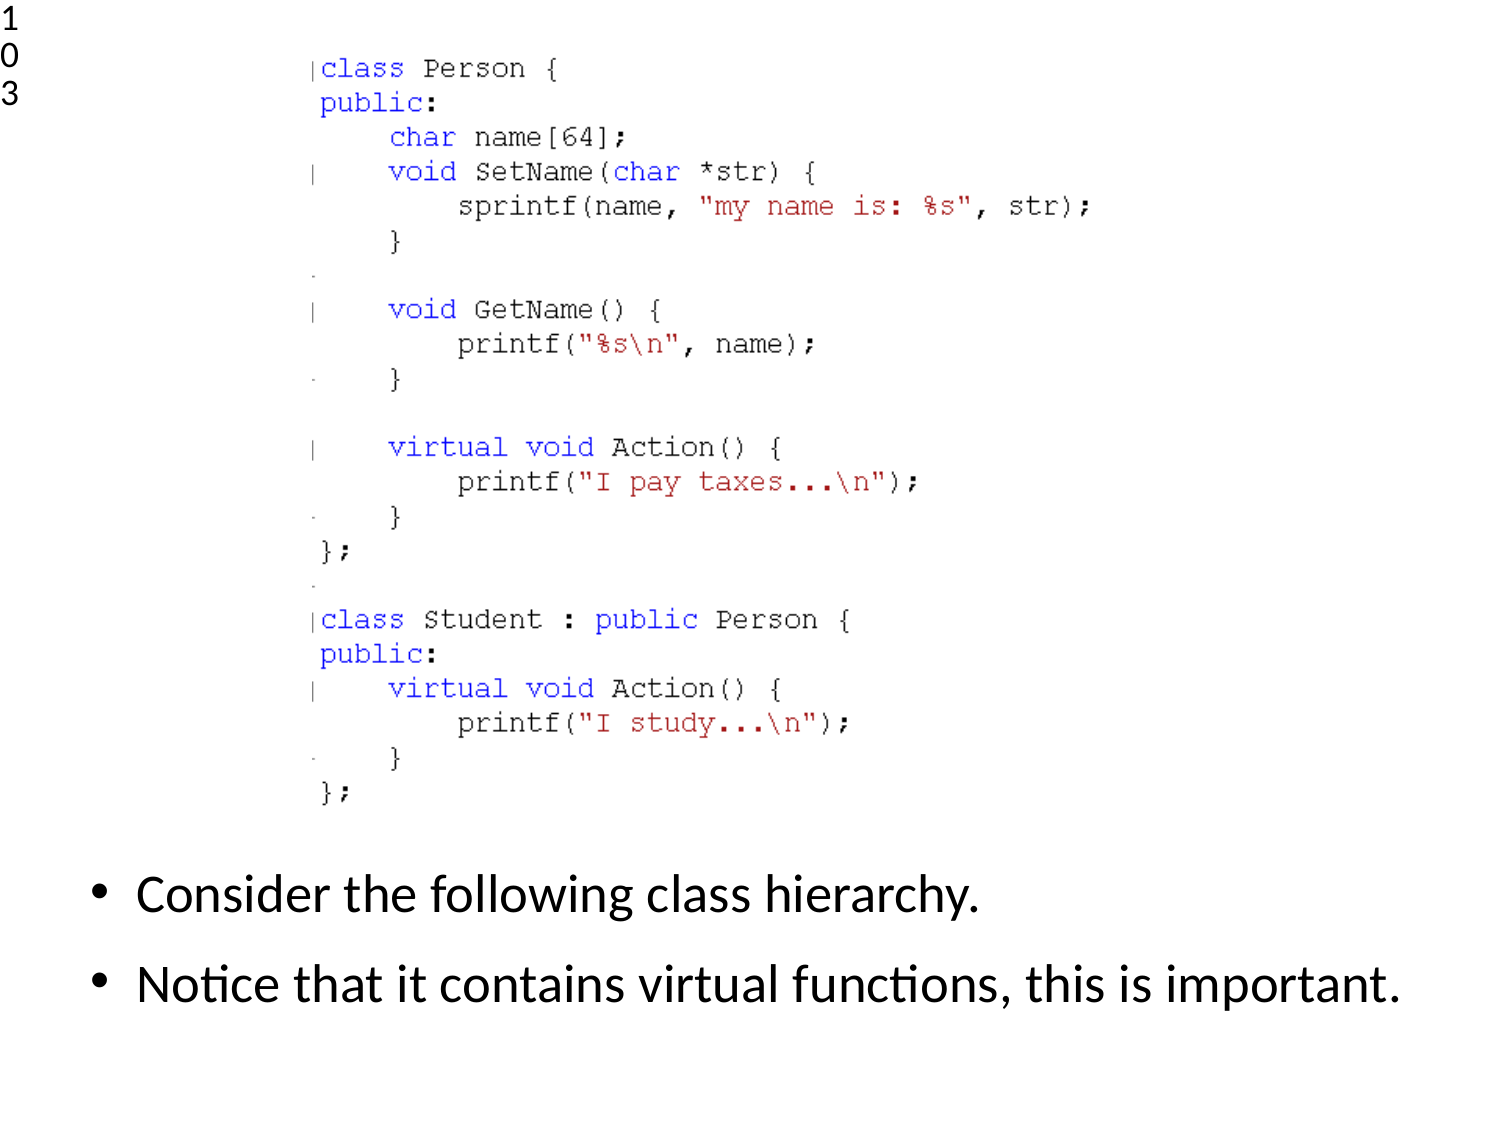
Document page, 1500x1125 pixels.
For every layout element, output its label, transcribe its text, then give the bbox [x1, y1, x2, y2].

picture [312, 49, 1127, 807]
list Consider the following class hierarchy. Notice that it contains virtual functions, this is important. [75, 849, 1425, 1075]
